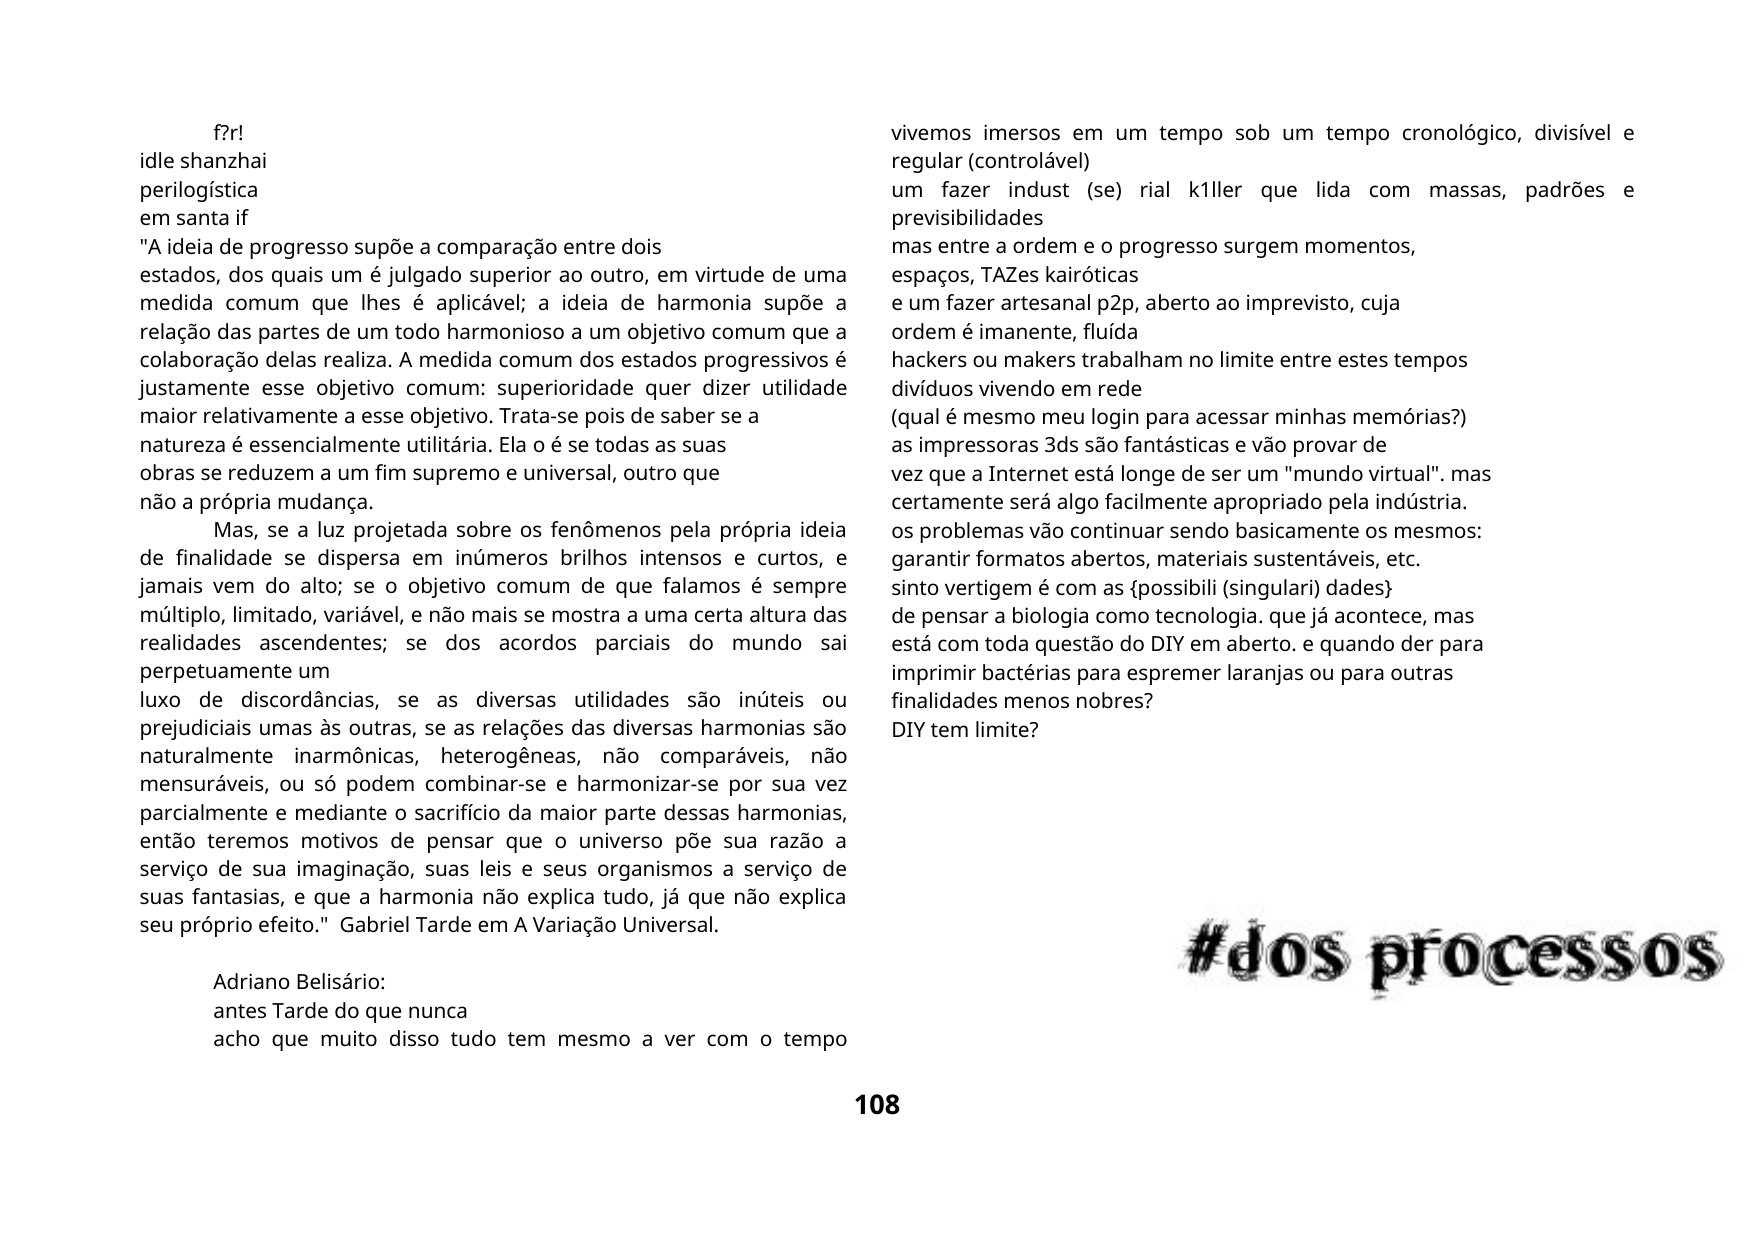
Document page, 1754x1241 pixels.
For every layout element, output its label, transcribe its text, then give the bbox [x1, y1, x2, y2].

text "A ideia de progresso supõe a comparação entre dois [139, 232, 848, 260]
text sinto vertigem é com as {possibili (singulari) dades} [891, 573, 1636, 601]
text acho que muito disso tudo tem mesmo a ver com o tempo [139, 1024, 848, 1053]
text (qual é mesmo meu login para acessar minhas memórias?) [891, 402, 1636, 431]
text luxo de discordâncias, se as diversas utilidades são inúteis ou prejudiciais umas às outras, se as relações das diversas harmonias são naturalmente inarmônicas, heterogêneas, não comparáveis, não mensuráveis, ou só podem combinar-se e harmonizar-se por sua vez parcialmente e mediante o sacrifício da maior parte dessas harmonias, então teremos motivos de pensar que o universo põe sua razão a serviço de sua imaginação, suas leis e seus organismos a serviço de suas fantasias, e que a harmonia não explica tudo, já que não explica seu próprio efeito." ­ Gabriel Tarde em A Variação Universal. [139, 685, 848, 939]
text antes Tarde do que nunca [139, 996, 848, 1024]
text perilogística [139, 175, 848, 203]
text vivemos imersos em um tempo sob um tempo cronológico, divisível e regular (controlável) [891, 118, 1636, 175]
text e um fazer artesanal p2p, aberto ao imprevisto, cuja [891, 288, 1636, 317]
text Mas, se a luz projetada sobre os fenômenos pela própria ideia de finalidade se dispersa em inúmeros brilhos intensos e curtos, e jamais vem do alto; se o objetivo comum de que falamos é sempre múltiplo, limitado, variável, e não mais se mostra a uma certa altura das realidades ascendentes; se dos acordos parciais do mundo sai perpetuamente um [139, 515, 848, 685]
text não a própria mudança. [139, 487, 848, 515]
text vez que a Internet está longe de ser um "mundo virtual". mas [891, 459, 1636, 487]
text de pensar a biologia como tecnologia. que já acontece, mas [891, 601, 1636, 629]
text obras se reduzem a um fim supremo e universal, outro que [139, 458, 848, 487]
text Adriano Belisário: [139, 967, 848, 996]
text hackers ou makers trabalham no limite entre estes tempos [891, 345, 1636, 374]
text as impressoras 3ds são fantásticas e vão provar de [891, 431, 1636, 459]
text certamente será algo facilmente apropriado pela indústria. [891, 487, 1636, 516]
text divíduos vivendo em rede [891, 374, 1636, 402]
text imprimir bactérias para espremer laranjas ou para outras [891, 658, 1636, 686]
text garantir formatos abertos, materiais sustentáveis, etc. [891, 544, 1636, 573]
text f?r! [139, 118, 848, 147]
text os problemas vão continuar sendo basicamente os mesmos: [891, 516, 1636, 544]
text está com toda questão do DIY em aberto. e quando der para [891, 629, 1636, 658]
text idle shanzhai [139, 147, 848, 175]
text mas entre a ordem e o progresso surgem momentos, [891, 231, 1636, 260]
text um fazer indust (se) rial k1ller que lida com massas, padrões e previsibilidades [891, 175, 1636, 231]
text natureza é essencialmente utilitária. Ela o é se todas as suas [139, 430, 848, 458]
text estados, dos quais um é julgado superior ao outro, em virtude de uma medida comum que lhes é aplicável; a ideia de harmonia supõe a relação das partes de um todo harmonioso a um objetivo comum que a colaboração delas realiza. A medida comum dos estados progressivos é justamente esse objetivo comum: superioridade quer dizer utilidade maior relativamente a esse objetivo. Trata-se pois de saber se a [139, 260, 848, 430]
text DIY tem limite? [891, 715, 1636, 743]
text finalidades menos nobres? [891, 686, 1636, 715]
text em santa if [139, 203, 848, 232]
picture [1070, 804, 1754, 1241]
text ordem é imanente, fluída [891, 317, 1636, 345]
text espaços, TAZes kairóticas [891, 260, 1636, 288]
